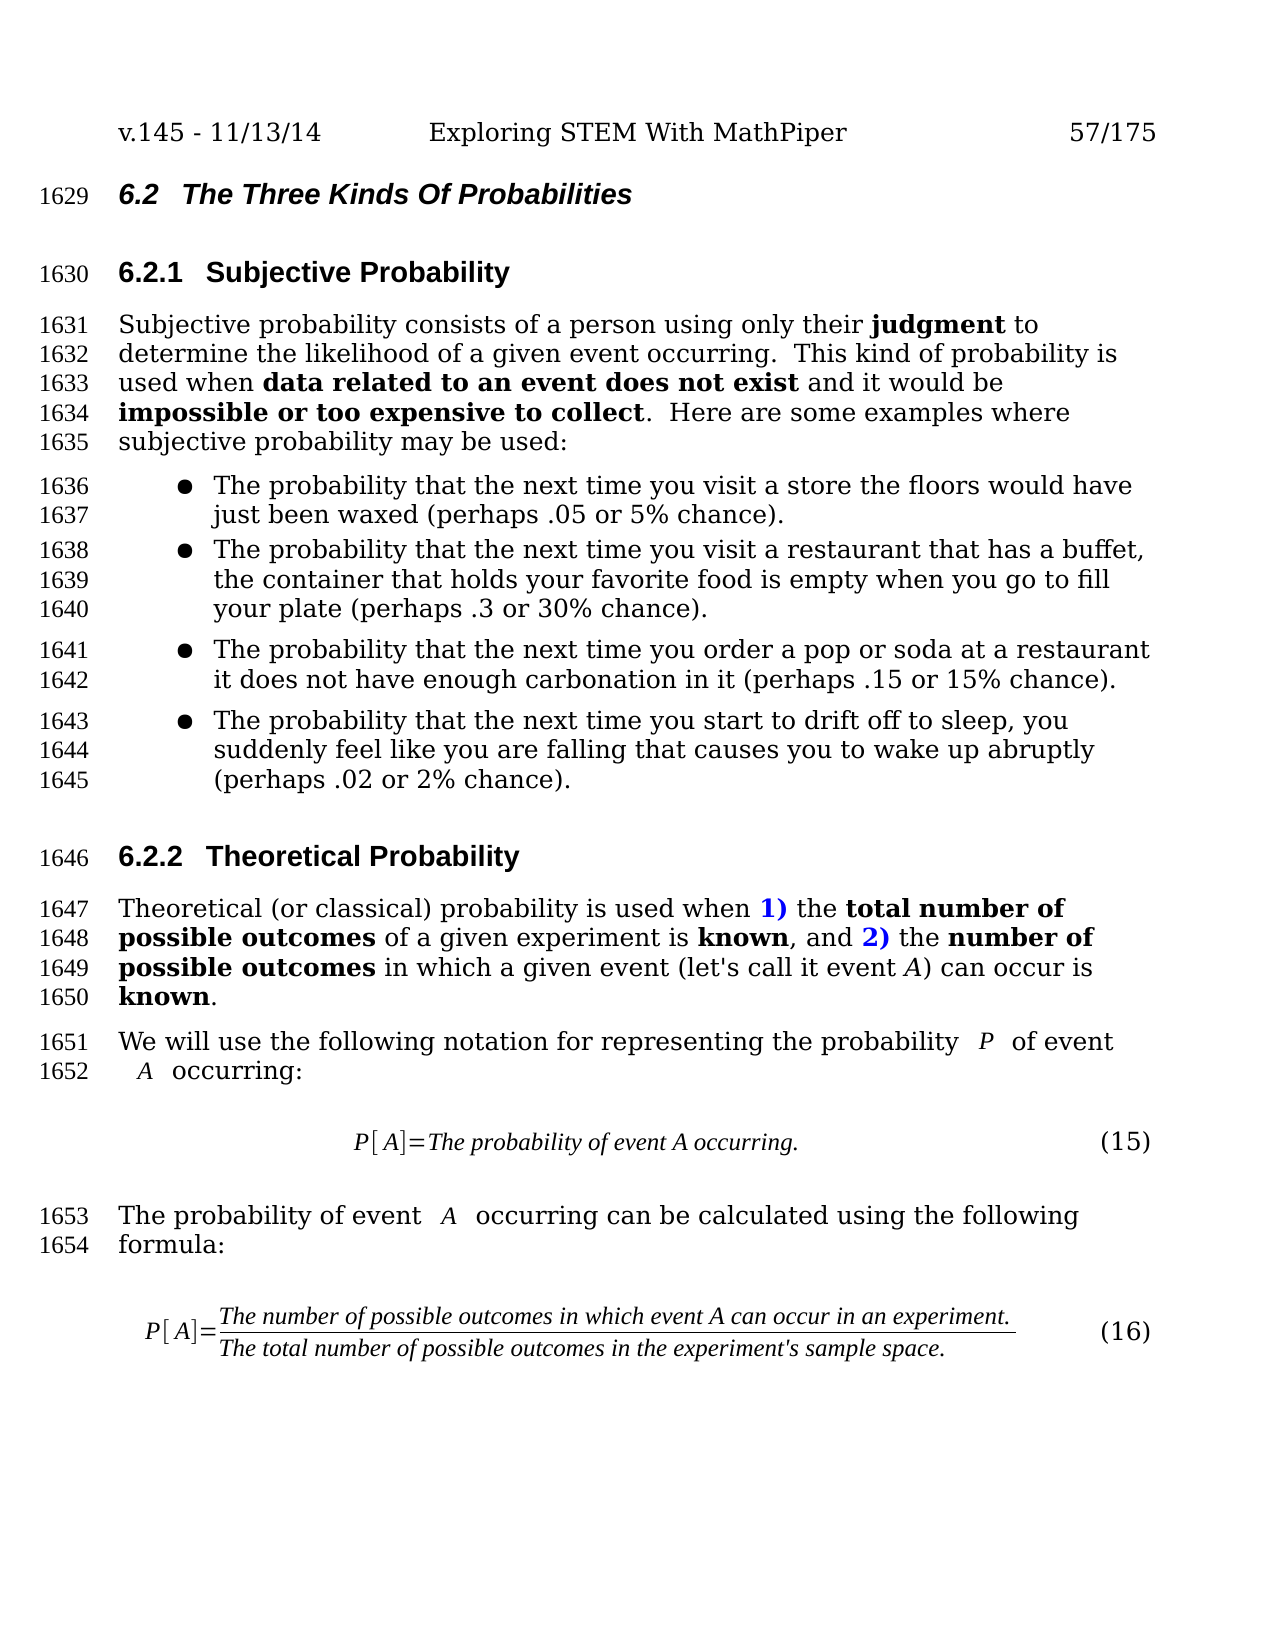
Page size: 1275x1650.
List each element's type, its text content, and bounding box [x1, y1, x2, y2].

subtitle The Three Kinds Of Probabilities [118, 177, 1157, 210]
table_header [118, 1295, 1041, 1369]
table_header (15) [1041, 1121, 1157, 1162]
text Theoretical (or classical) probability is used when 1) the total number of possible outcomes of a given experiment is known, and 2) the number of possible outcomes in which a given event (let's call it event A) can occur is known. [118, 894, 1157, 1011]
list The probability that the next time you order a pop or soda at a restaurant it does not have enough carbonation in it (perhaps .15 or 15% chance). [175, 636, 1157, 694]
list The probability that the next time you visit a restaurant that has a buffet, the container that holds your favorite food is empty when you go to fill your plate (perhaps .3 or 30% chance). [175, 536, 1157, 623]
text Subjective probability consists of a person using only their judgment to determine the likelihood of a given event occurring. This kind of probability is used when data related to an event does not exist and it would be impossible or too expensive to collect. Here are some examples where subjective probability may be used: [118, 310, 1157, 456]
table_header (16) [1041, 1295, 1157, 1369]
subtitle Subjective Probability [118, 255, 1157, 289]
text The probability of eventoccurring can be calculated using the following formula: [118, 1201, 1157, 1259]
table_header [118, 1121, 1041, 1162]
subtitle Theoretical Probability [118, 839, 1157, 873]
text We will use the following notation for representing the probabilityof eventoccurring: [118, 1026, 1157, 1086]
list The probability that the next time you start to drift off to sleep, you suddenly feel like you are falling that causes you to wake up abruptly (perhaps .02 or 2% chance). [175, 706, 1157, 794]
list The probability that the next time you visit a store the floors would have just been waxed (perhaps .05 or 5% chance). [175, 471, 1157, 529]
